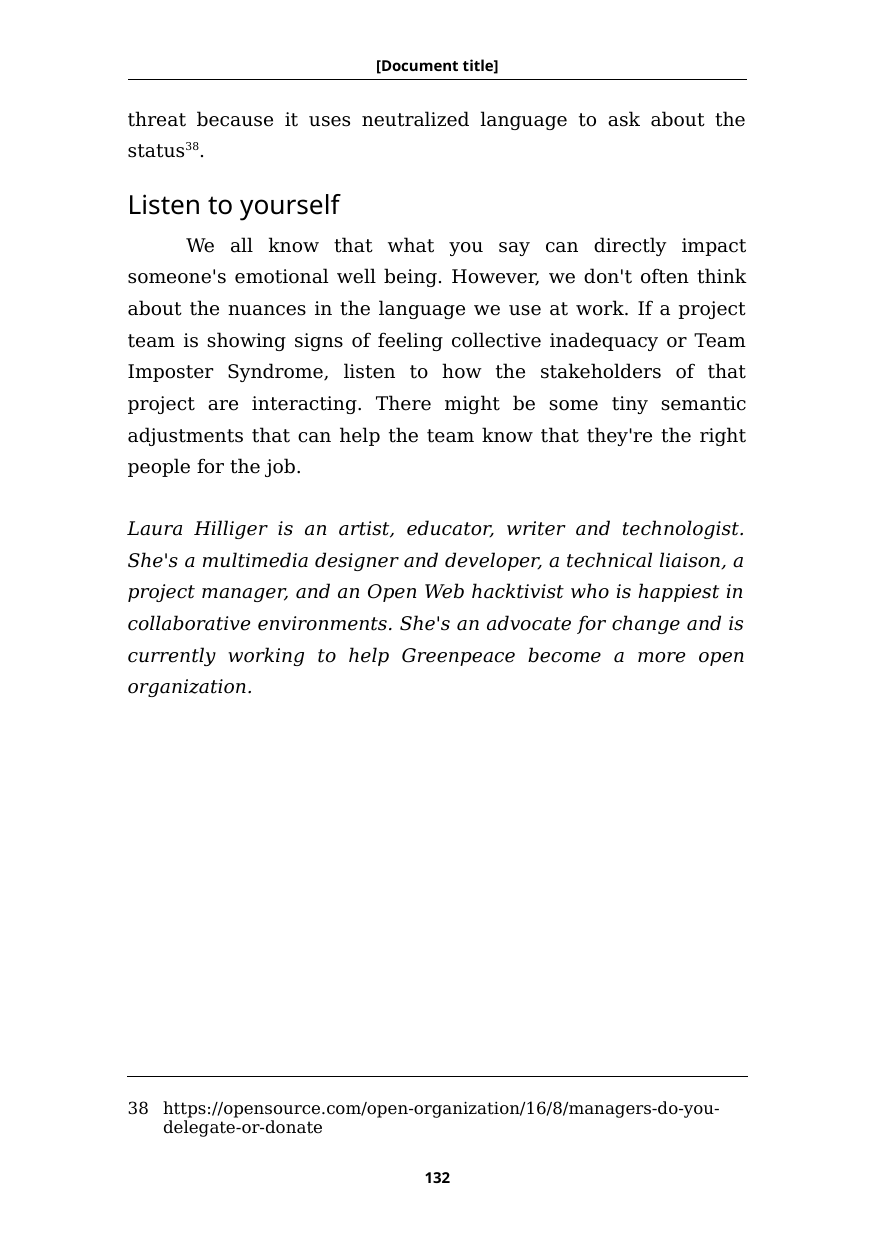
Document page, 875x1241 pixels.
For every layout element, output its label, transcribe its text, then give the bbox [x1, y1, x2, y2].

subtitle Listen to yourself [127, 187, 747, 222]
text threat because it uses neutralized language to ask about the status. [127, 109, 747, 162]
text We all know that what you say can directly impact someone's emotional well being. However, we don't often think about the nuances in the language we use at work. If a project team is showing signs of feeling collective inadequacy or Team Imposter Syndrome, listen to how the stakeholders of that project are interacting. There might be some tiny semantic adjustments that can help the team know that they're the right people for the job. [127, 235, 747, 478]
text https://opensource.com/open-organization/16/8/managers-do-you-delegate-or-donate [127, 1099, 747, 1138]
text Laura Hilliger is an artist, educator, writer and technologist. She's a multimedia designer and developer, a technical liaison, a project manager, and an Open Web hacktivist who is happiest in collaborative environments. She's an advocate for change and is currently working to help Greenpeace become a more open organization. [127, 518, 747, 698]
